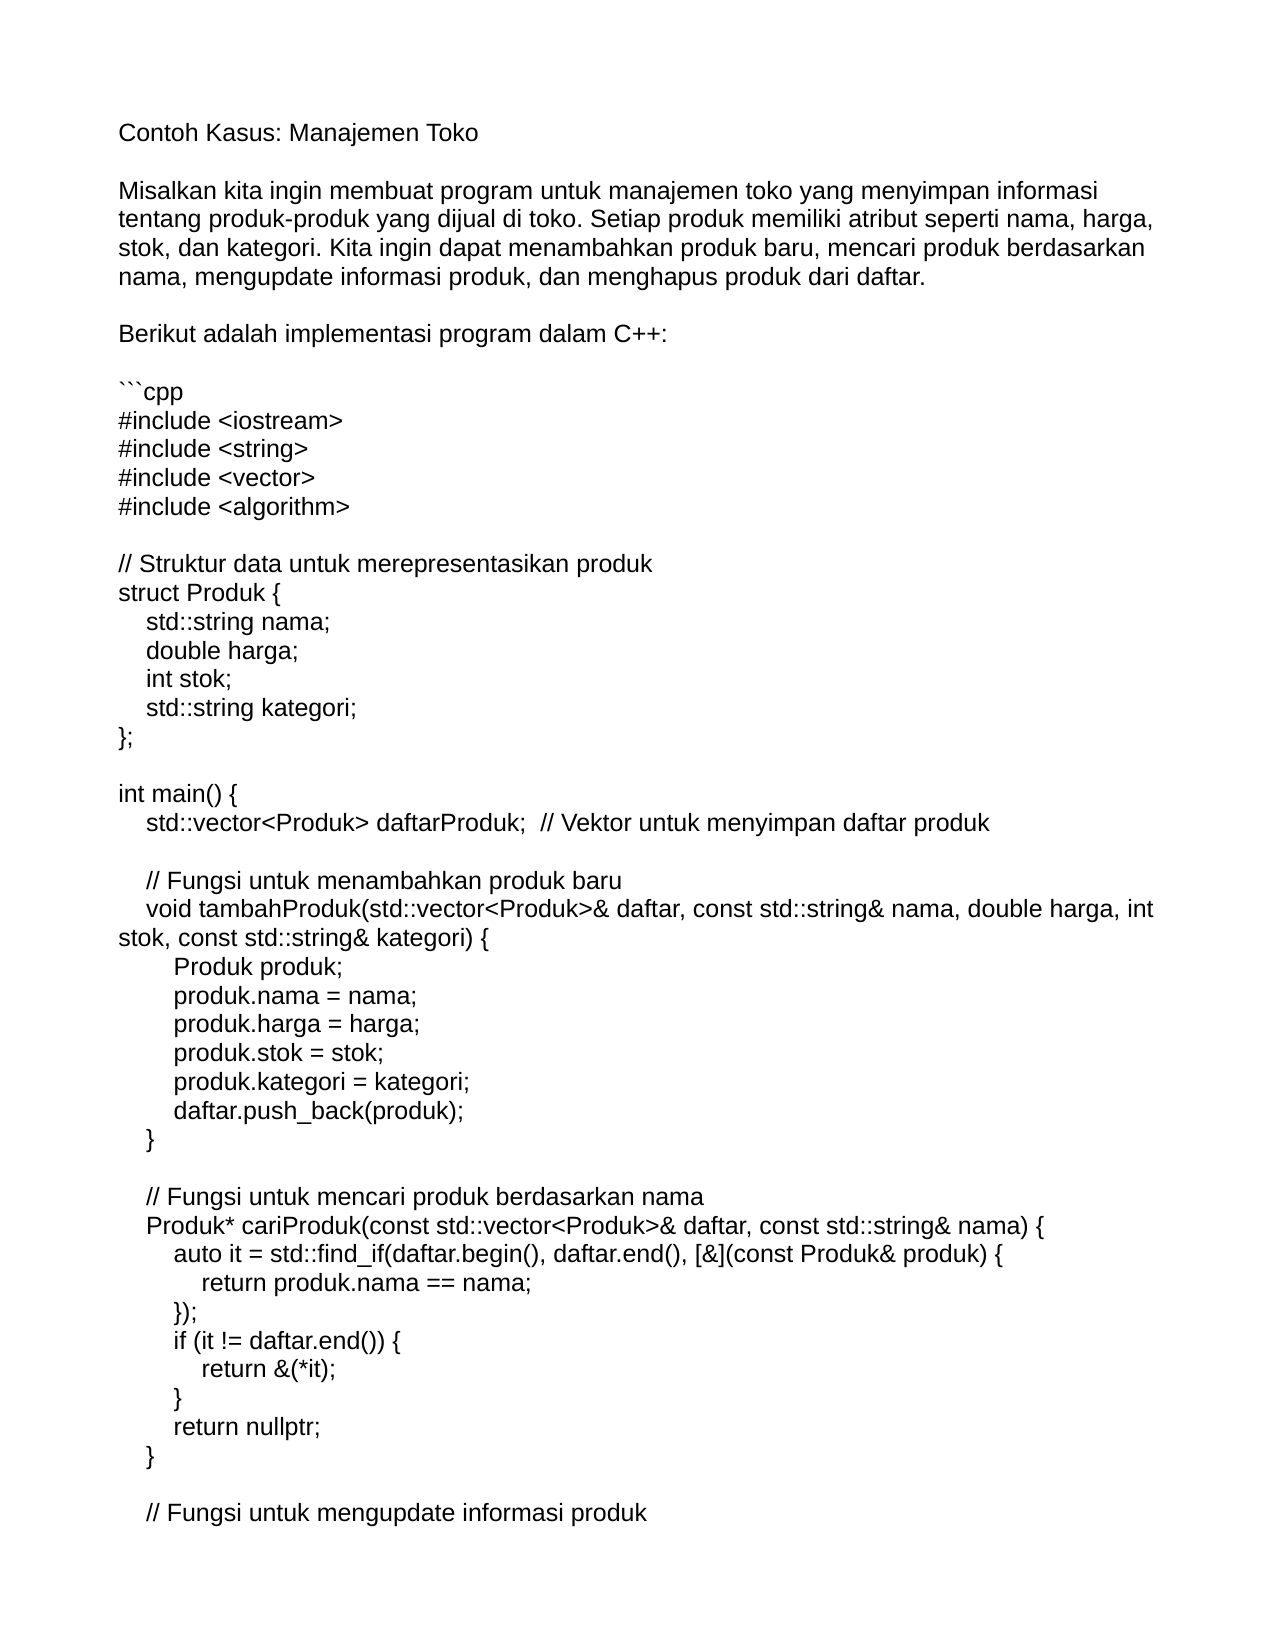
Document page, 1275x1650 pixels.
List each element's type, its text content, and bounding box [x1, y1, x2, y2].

text std::string kategori; [118, 693, 1157, 722]
text return &(*it); [118, 1354, 1157, 1383]
text Contoh Kasus: Manajemen Toko [118, 118, 1157, 147]
text std::string nama; [118, 607, 1157, 636]
text produk.kategori = kategori; [118, 1067, 1157, 1096]
text #include <iostream> [118, 406, 1157, 434]
text Berikut adalah implementasi program dalam C++: [118, 319, 1157, 348]
text // Fungsi untuk mencari produk berdasarkan nama [118, 1182, 1157, 1211]
text } [118, 1383, 1157, 1412]
text }); [118, 1297, 1157, 1326]
text #include <vector> [118, 463, 1157, 492]
text produk.harga = harga; [118, 1009, 1157, 1038]
text } [118, 1441, 1157, 1469]
text // Fungsi untuk mengupdate informasi produk [118, 1498, 1157, 1527]
text daftar.push_back(produk); [118, 1096, 1157, 1124]
text if (it != daftar.end()) { [118, 1326, 1157, 1354]
text #include <string> [118, 434, 1157, 463]
text struct Produk { [118, 578, 1157, 607]
text auto it = std::find_if(daftar.begin(), daftar.end(), [&](const Produk& produk) { [118, 1239, 1157, 1268]
text }; [118, 722, 1157, 751]
text // Fungsi untuk menambahkan produk baru [118, 866, 1157, 894]
text double harga; [118, 636, 1157, 664]
text #include <algorithm> [118, 492, 1157, 521]
text Produk produk; [118, 952, 1157, 981]
text void tambahProduk(std::vector<Produk>& daftar, const std::string& nama, double harga, int stok, const std::string& kategori) { [118, 894, 1157, 952]
text return produk.nama == nama; [118, 1268, 1157, 1297]
text std::vector<Produk> daftarProduk; // Vektor untuk menyimpan daftar produk [118, 808, 1157, 837]
text produk.stok = stok; [118, 1038, 1157, 1067]
text int main() { [118, 779, 1157, 808]
text int stok; [118, 664, 1157, 693]
text produk.nama = nama; [118, 981, 1157, 1009]
text ```cpp [118, 377, 1157, 406]
text // Struktur data untuk merepresentasikan produk [118, 549, 1157, 578]
text Produk* cariProduk(const std::vector<Produk>& daftar, const std::string& nama) { [118, 1211, 1157, 1239]
text } [118, 1124, 1157, 1153]
text return nullptr; [118, 1412, 1157, 1441]
text Misalkan kita ingin membuat program untuk manajemen toko yang menyimpan informasi tentang produk-produk yang dijual di toko. Setiap produk memiliki atribut seperti nama, harga, stok, dan kategori. Kita ingin dapat menambahkan produk baru, mencari produk berdasarkan nama, mengupdate informasi produk, dan menghapus produk dari daftar. [118, 176, 1157, 291]
